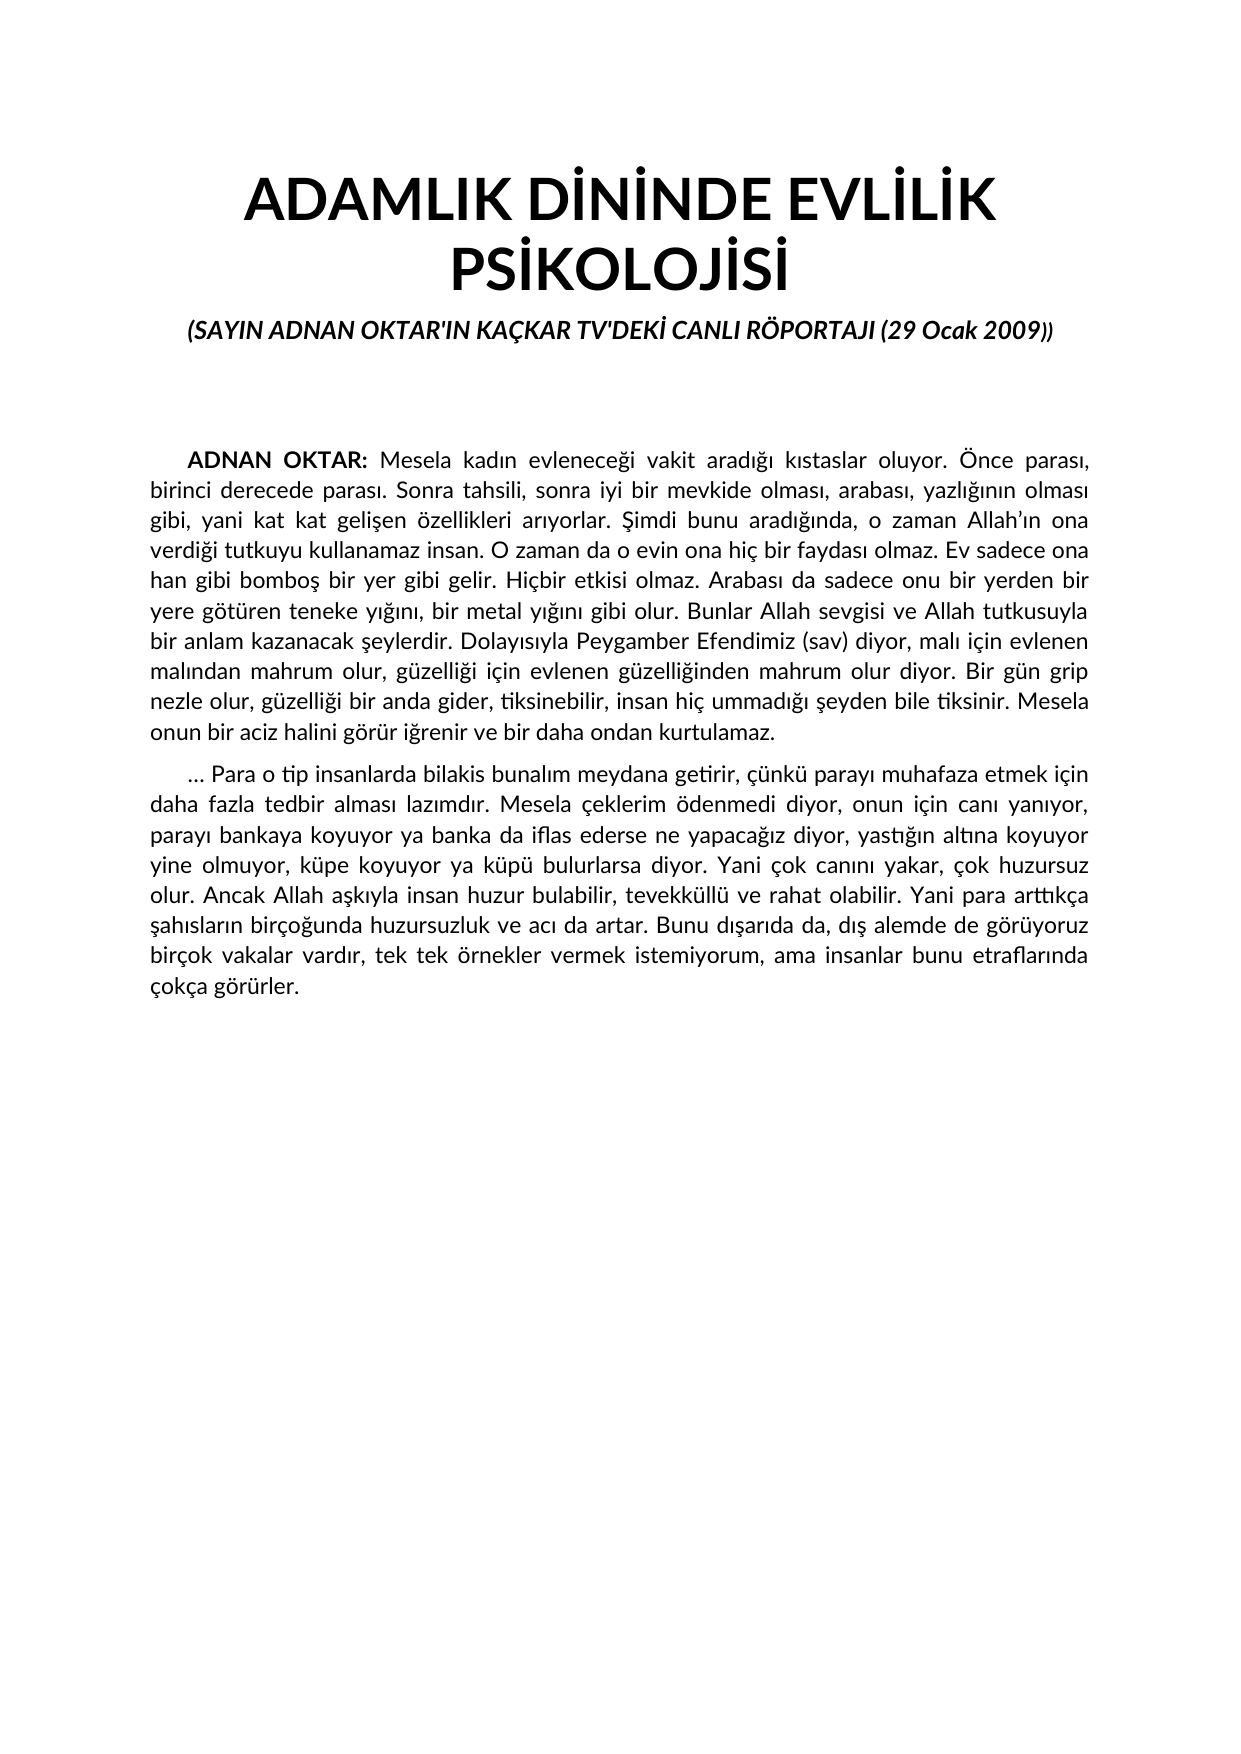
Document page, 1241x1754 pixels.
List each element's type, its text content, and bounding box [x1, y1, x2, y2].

text … Para o tip insanlarda bilakis bunalım meydana getirir, çünkü parayı muhafaza etmek için daha fazla tedbir alması lazımdır. Mesela çeklerim ödenmedi diyor, onun için canı yanıyor, parayı bankaya koyuyor ya banka da iflas ederse ne yapacağız diyor, yastığın altına koyuyor yine olmuyor, küpe koyuyor ya küpü bulurlarsa diyor. Yani çok canını yakar, çok huzursuz olur. Ancak Allah aşkıyla insan huzur bulabilir, tevekküllü ve rahat olabilir. Yani para arttıkça şahısların birçoğunda huzursuzluk ve acı da artar. Bunu dışarıda da, dış alemde de görüyoruz birçok vakalar vardır, tek tek örnekler vermek istemiyorum, ama insanlar bunu etraflarında çokça görürler. [150, 760, 1090, 999]
subtitle ADAMLIK DİNİNDE EVLİLİK PSİKOLOJİSİ [150, 162, 1090, 302]
text (SAYIN ADNAN OKTAR'IN KAÇKAR TV'DEKİ CANLI RÖPORTAJI (29 Ocak 2009)) [150, 315, 1090, 345]
text ADNAN OKTAR: Mesela kadın evleneceği vakit aradığı kıstaslar oluyor. Önce parası, birinci derecede parası. Sonra tahsili, sonra iyi bir mevkide olması, arabası, yazlığının olması gibi, yani kat kat gelişen özellikleri arıyorlar. Şimdi bunu aradığında, o zaman Allah’ın ona verdiği tutkuyu kullanamaz insan. O zaman da o evin ona hiç bir faydası olmaz. Ev sadece ona han gibi bomboş bir yer gibi gelir. Hiçbir etkisi olmaz. Arabası da sadece onu bir yerden bir yere götüren teneke yığını, bir metal yığını gibi olur. Bunlar Allah sevgisi ve Allah tutkusuyla bir anlam kazanacak şeylerdir. Dolayısıyla Peygamber Efendimiz (sav) diyor, malı için evlenen malından mahrum olur, güzelliği için evlenen güzelliğinden mahrum olur diyor. Bir gün grip nezle olur, güzelliği bir anda gider, tiksinebilir, insan hiç ummadığı şeyden bile tiksinir. Mesela onun bir aciz halini görür iğrenir ve bir daha ondan kurtulamaz. [150, 445, 1090, 745]
